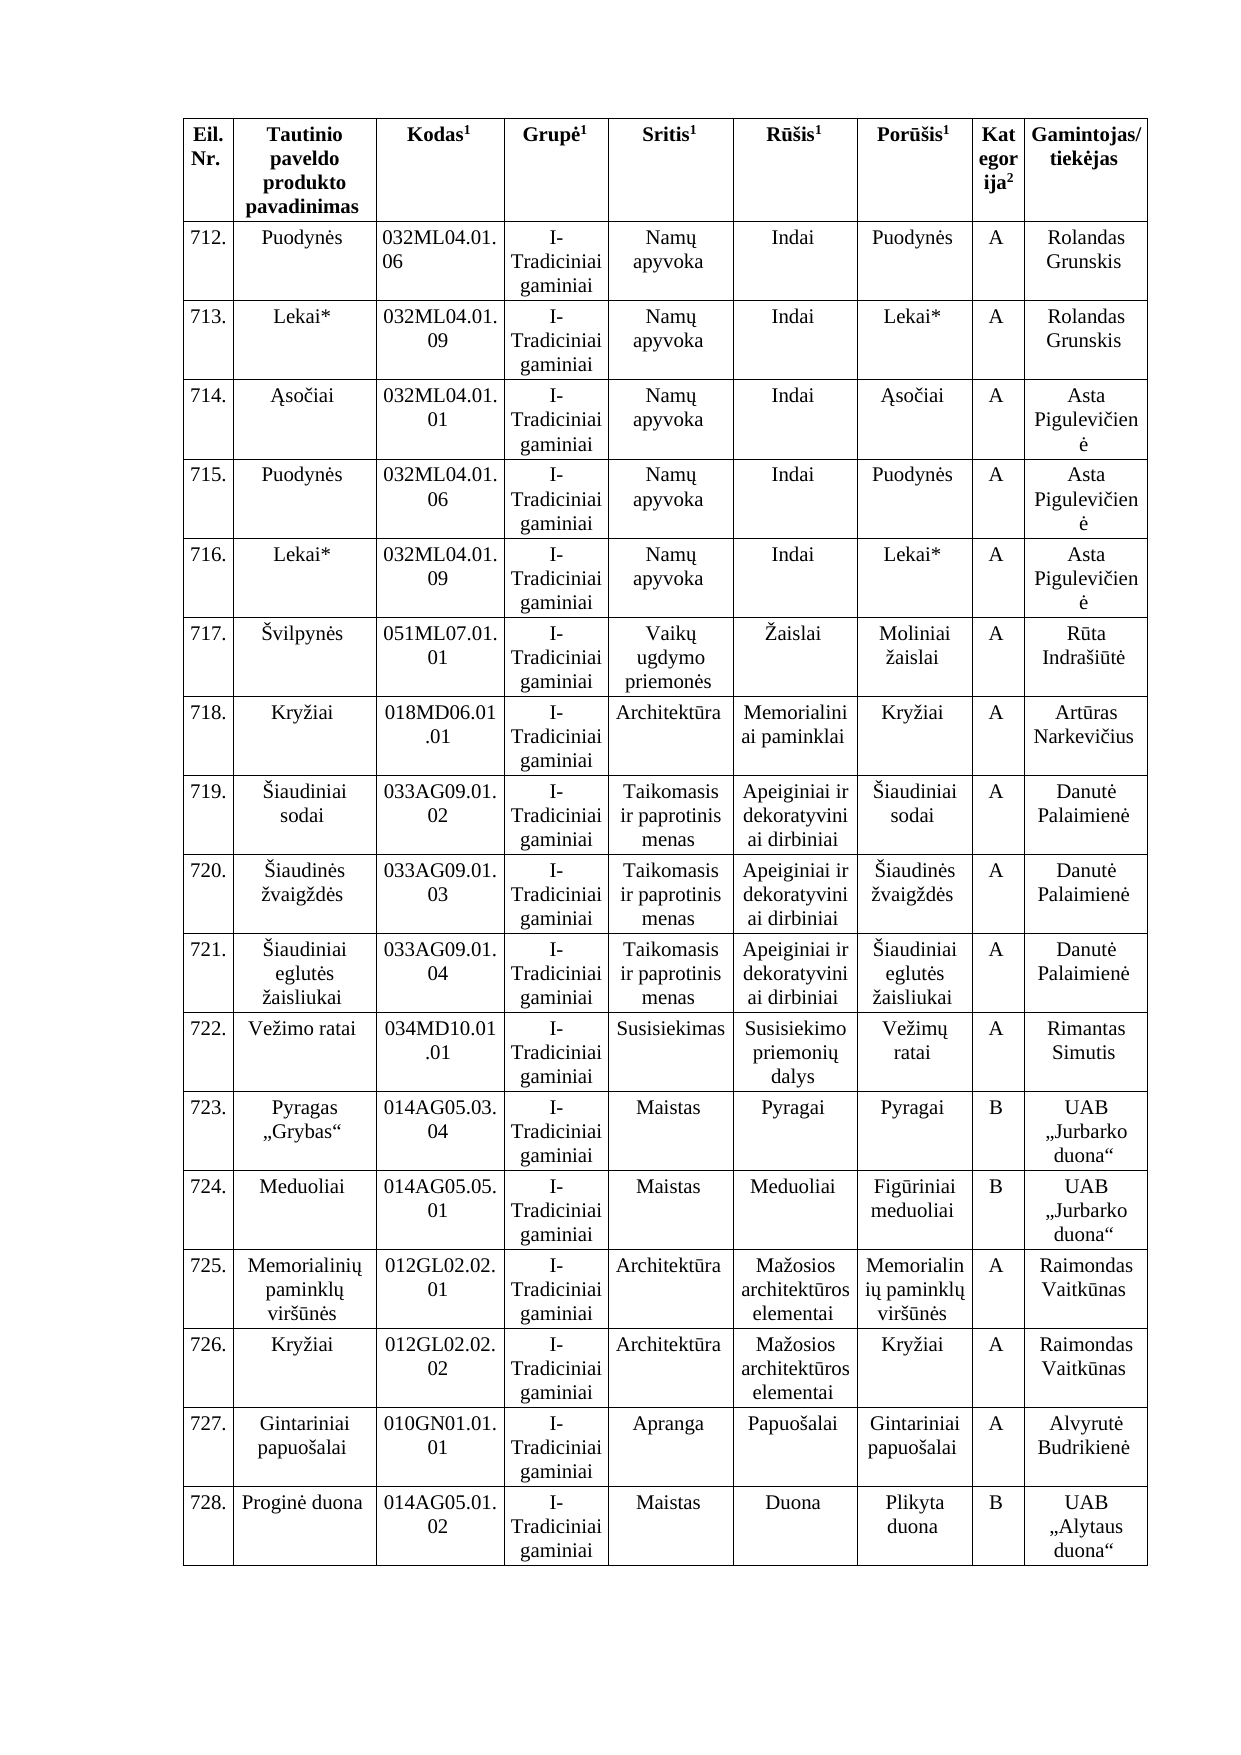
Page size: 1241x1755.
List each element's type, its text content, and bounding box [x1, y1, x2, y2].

table_header Porūšis1 [858, 119, 972, 221]
table_cell Šiaudiniai eglutės žaisliukai [858, 934, 972, 1012]
table_cell 033AG09.01.02 [377, 776, 504, 854]
table_cell Vaikų ugdymo priemonės [609, 618, 733, 696]
table_cell Memorialinių paminklų viršūnės [234, 1250, 376, 1328]
table_cell Rimantas Simutis [1025, 1013, 1147, 1091]
table_cell Memorialinių paminklų viršūnės [858, 1250, 972, 1328]
table_cell Plikyta duona [858, 1487, 972, 1565]
table_header Kategorija2 [973, 119, 1024, 221]
table_cell Meduoliai [234, 1171, 376, 1249]
table_cell 010GN01.01.01 [377, 1408, 504, 1486]
table_cell B [973, 1092, 1024, 1170]
table_cell Kryžiai [858, 1329, 972, 1407]
table_cell I-Tradiciniai gaminiai [505, 618, 608, 696]
table_cell 722. [184, 1013, 233, 1091]
table_cell Puodynės [858, 222, 972, 300]
table_cell 032ML04.01.01 [377, 380, 504, 458]
table_cell Proginė duona [234, 1487, 376, 1565]
table_cell Rolandas Grunskis [1025, 301, 1147, 379]
table_cell Kryžiai [858, 697, 972, 775]
table_cell 012GL02.02.01 [377, 1250, 504, 1328]
table_cell UAB „Jurbarko duona“ [1025, 1092, 1147, 1170]
table_cell Asta Pigulevičienė [1025, 460, 1147, 537]
table_cell 014AG05.01.02 [377, 1487, 504, 1565]
table_cell Indai [734, 301, 857, 379]
table_cell Namų apyvoka [609, 301, 733, 379]
table_cell Apeiginiai ir dekoratyviniai dirbiniai [734, 776, 857, 854]
table_cell Kryžiai [234, 1329, 376, 1407]
table_cell 721. [184, 934, 233, 1012]
table_cell 712. [184, 222, 233, 300]
table_cell Taikomasis ir paprotinis menas [609, 855, 733, 933]
table_cell Architektūra [609, 1329, 733, 1407]
table_cell 723. [184, 1092, 233, 1170]
table_cell I-Tradiciniai gaminiai [505, 855, 608, 933]
table_cell Maistas [609, 1171, 733, 1249]
table_cell A [973, 1408, 1024, 1486]
table_cell Indai [734, 539, 857, 617]
table_cell Kryžiai [234, 697, 376, 775]
table_cell Apeiginiai ir dekoratyviniai dirbiniai [734, 934, 857, 1012]
table_cell A [973, 855, 1024, 933]
table_cell 051ML07.01.01 [377, 618, 504, 696]
table_cell A [973, 460, 1024, 537]
table_cell 014AG05.03.04 [377, 1092, 504, 1170]
table_cell A [973, 380, 1024, 458]
table_cell A [973, 697, 1024, 775]
table_cell 713. [184, 301, 233, 379]
table_cell Maistas [609, 1487, 733, 1565]
table_cell 717. [184, 618, 233, 696]
table_cell Namų apyvoka [609, 380, 733, 458]
table_cell Švilpynės [234, 618, 376, 696]
table_cell I-Tradiciniai gaminiai [505, 1013, 608, 1091]
table_cell Rolandas Grunskis [1025, 222, 1147, 300]
table_cell Taikomasis ir paprotinis menas [609, 934, 733, 1012]
table_cell Puodynės [234, 222, 376, 300]
table_cell Vežimų ratai [858, 1013, 972, 1091]
table_cell 018MD06.01.01 [377, 697, 504, 775]
table_cell Vežimo ratai [234, 1013, 376, 1091]
table_cell 727. [184, 1408, 233, 1486]
table_header Gamintojas/ tiekėjas [1025, 119, 1147, 221]
table_cell Pyragai [858, 1092, 972, 1170]
table_cell 033AG09.01.03 [377, 855, 504, 933]
table_cell Maistas [609, 1092, 733, 1170]
table_cell Šiaudinės žvaigždės [858, 855, 972, 933]
table_cell UAB „Jurbarko duona“ [1025, 1171, 1147, 1249]
table_cell Šiaudinės žvaigždės [234, 855, 376, 933]
table_cell Susisiekimas [609, 1013, 733, 1091]
table_header Grupė1 [505, 119, 608, 221]
table_cell Puodynės [858, 460, 972, 537]
table_cell Ąsočiai [858, 380, 972, 458]
table_cell I-Tradiciniai gaminiai [505, 539, 608, 617]
table_cell Indai [734, 380, 857, 458]
table_cell I-Tradiciniai gaminiai [505, 934, 608, 1012]
table_cell Mažosios architektūros elementai [734, 1250, 857, 1328]
table_cell Danutė Palaimienė [1025, 855, 1147, 933]
table_header Tautinio paveldo produkto pavadinimas [234, 119, 376, 221]
table_cell 032ML04.01.06 [377, 460, 504, 537]
table_cell Raimondas Vaitkūnas [1025, 1329, 1147, 1407]
table_cell Lekai* [234, 539, 376, 617]
table_cell Mažosios architektūros elementai [734, 1329, 857, 1407]
table_cell A [973, 1329, 1024, 1407]
table_cell Asta Pigulevičienė [1025, 539, 1147, 617]
table_cell I-Tradiciniai gaminiai [505, 222, 608, 300]
table_cell Namų apyvoka [609, 460, 733, 537]
table_cell 724. [184, 1171, 233, 1249]
table_cell Asta Pigulevičienė [1025, 380, 1147, 458]
table_cell Apranga [609, 1408, 733, 1486]
table_cell Gintariniai papuošalai [234, 1408, 376, 1486]
table_cell I-Tradiciniai gaminiai [505, 1487, 608, 1565]
table_cell A [973, 222, 1024, 300]
table_cell 716. [184, 539, 233, 617]
table_cell A [973, 1013, 1024, 1091]
table_cell 012GL02.02.02 [377, 1329, 504, 1407]
table_cell I-Tradiciniai gaminiai [505, 301, 608, 379]
table_cell A [973, 776, 1024, 854]
table_cell Rūta Indrašiūtė [1025, 618, 1147, 696]
table_cell 033AG09.01.04 [377, 934, 504, 1012]
table_cell Lekai* [858, 301, 972, 379]
table_cell Taikomasis ir paprotinis menas [609, 776, 733, 854]
table_cell I-Tradiciniai gaminiai [505, 1092, 608, 1170]
table_cell Meduoliai [734, 1171, 857, 1249]
table_cell Artūras Narkevičius [1025, 697, 1147, 775]
table_cell Figūriniai meduoliai [858, 1171, 972, 1249]
table_cell Memorialiniai paminklai [734, 697, 857, 775]
table_header Eil. Nr. [184, 119, 233, 221]
table_cell Alvyrutė Budrikienė [1025, 1408, 1147, 1486]
table_cell 714. [184, 380, 233, 458]
table_cell I-Tradiciniai gaminiai [505, 1171, 608, 1249]
table_header Rūšis1 [734, 119, 857, 221]
table_cell 014AG05.05.01 [377, 1171, 504, 1249]
table_cell 726. [184, 1329, 233, 1407]
table_cell 720. [184, 855, 233, 933]
table_cell Šiaudiniai eglutės žaisliukai [234, 934, 376, 1012]
table_cell Puodynės [234, 460, 376, 537]
table_cell Susisiekimo priemonių dalys [734, 1013, 857, 1091]
table_cell Pyragai [734, 1092, 857, 1170]
table_cell Indai [734, 222, 857, 300]
table_header Kodas1 [377, 119, 504, 221]
table_header Sritis1 [609, 119, 733, 221]
table_cell 728. [184, 1487, 233, 1565]
table_cell Gintariniai papuošalai [858, 1408, 972, 1486]
table_cell A [973, 934, 1024, 1012]
table_cell Šiaudiniai sodai [234, 776, 376, 854]
table_cell Ąsočiai [234, 380, 376, 458]
table_cell 032ML04.01.09 [377, 301, 504, 379]
table_cell 032ML04.01.06 [377, 222, 504, 300]
table_cell 032ML04.01.09 [377, 539, 504, 617]
table_cell Apeiginiai ir dekoratyviniai dirbiniai [734, 855, 857, 933]
table_cell Lekai* [858, 539, 972, 617]
table_cell 715. [184, 460, 233, 537]
table_cell A [973, 618, 1024, 696]
table_cell I-Tradiciniai gaminiai [505, 776, 608, 854]
table_cell Architektūra [609, 697, 733, 775]
table_cell I-Tradiciniai gaminiai [505, 460, 608, 537]
table_cell Namų apyvoka [609, 222, 733, 300]
table_cell UAB „Alytaus duona“ [1025, 1487, 1147, 1565]
table_cell 034MD10.01.01 [377, 1013, 504, 1091]
table_cell I-Tradiciniai gaminiai [505, 1408, 608, 1486]
table_cell Žaislai [734, 618, 857, 696]
table_cell Danutė Palaimienė [1025, 776, 1147, 854]
table_cell B [973, 1171, 1024, 1249]
table_cell Namų apyvoka [609, 539, 733, 617]
table_cell A [973, 1250, 1024, 1328]
table_cell Pyragas „Grybas“ [234, 1092, 376, 1170]
table_cell Šiaudiniai sodai [858, 776, 972, 854]
table_cell Moliniai žaislai [858, 618, 972, 696]
table_cell Danutė Palaimienė [1025, 934, 1147, 1012]
table_cell Architektūra [609, 1250, 733, 1328]
table_cell Raimondas Vaitkūnas [1025, 1250, 1147, 1328]
table_cell 719. [184, 776, 233, 854]
table_cell Indai [734, 460, 857, 537]
table_cell A [973, 539, 1024, 617]
table_cell A [973, 301, 1024, 379]
table_cell I-Tradiciniai gaminiai [505, 380, 608, 458]
table_cell 725. [184, 1250, 233, 1328]
table_cell 718. [184, 697, 233, 775]
table_cell B [973, 1487, 1024, 1565]
table_cell Duona [734, 1487, 857, 1565]
table_cell I-Tradiciniai gaminiai [505, 697, 608, 775]
table_cell I-Tradiciniai gaminiai [505, 1250, 608, 1328]
table_cell I-Tradiciniai gaminiai [505, 1329, 608, 1407]
table_cell Lekai* [234, 301, 376, 379]
table_cell Papuošalai [734, 1408, 857, 1486]
